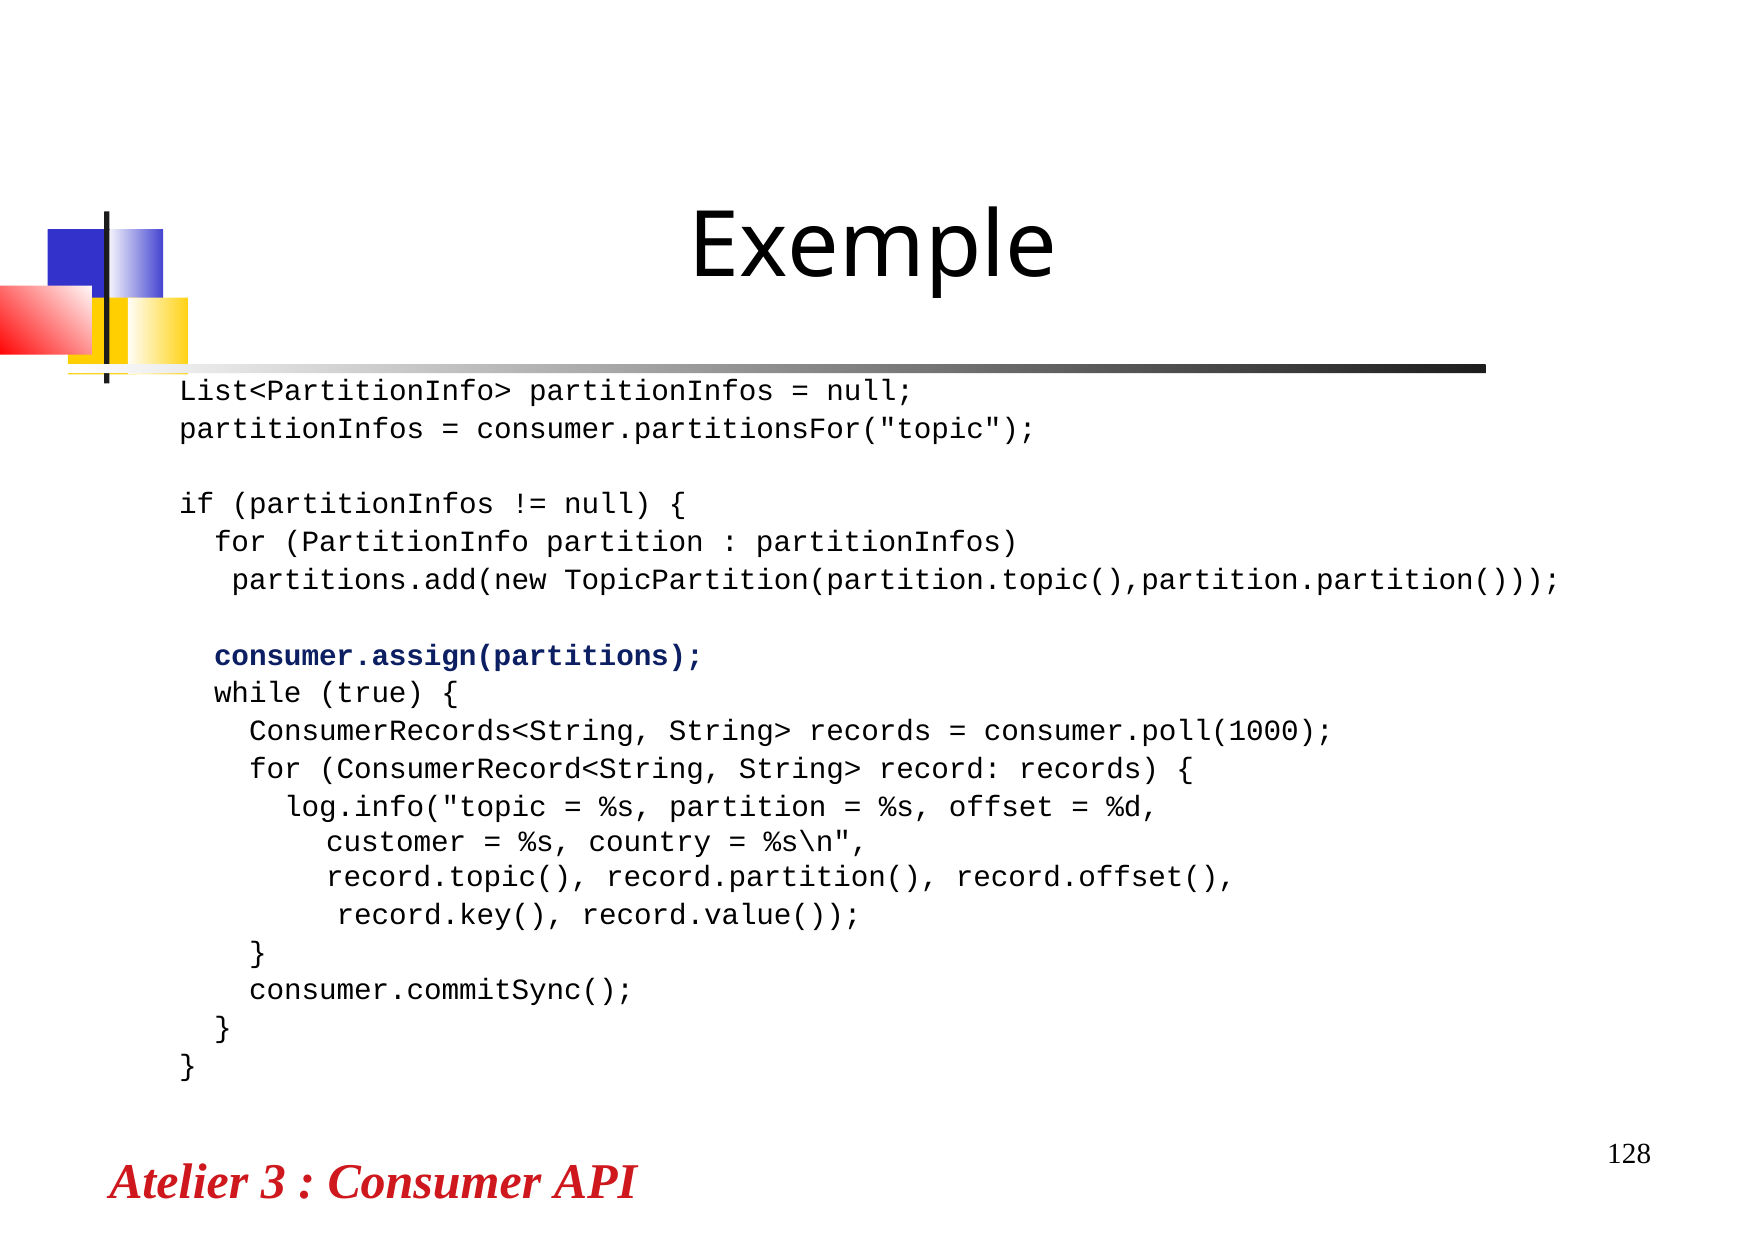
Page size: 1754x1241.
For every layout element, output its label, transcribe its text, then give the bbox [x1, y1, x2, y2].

text_box Atelier 3 : Consumer API [94, 1145, 653, 1218]
title Exemple [179, 139, 1567, 351]
list List<PartitionInfo> partitionInfos = null; partitionInfos = consumer.partitionsFor("topic"); if (partitionInfos != null) { for (PartitionInfo partition : partitionInfos) partitions.add(new TopicPartition(partition.topic(),partition.partition())); consumer.assign(partitions); while (true) { ConsumerRecords<String, String> records = consumer.poll(1000); for (ConsumerRecord<String, String> record: records) { log.info("topic = %s, partition = %s, offset = %d, customer = %s, country = %s\n", record.topic(), record.partition(), record.offset(), record.key(), record.value()); } consumer.commitSync(); } } [179, 371, 1567, 1091]
